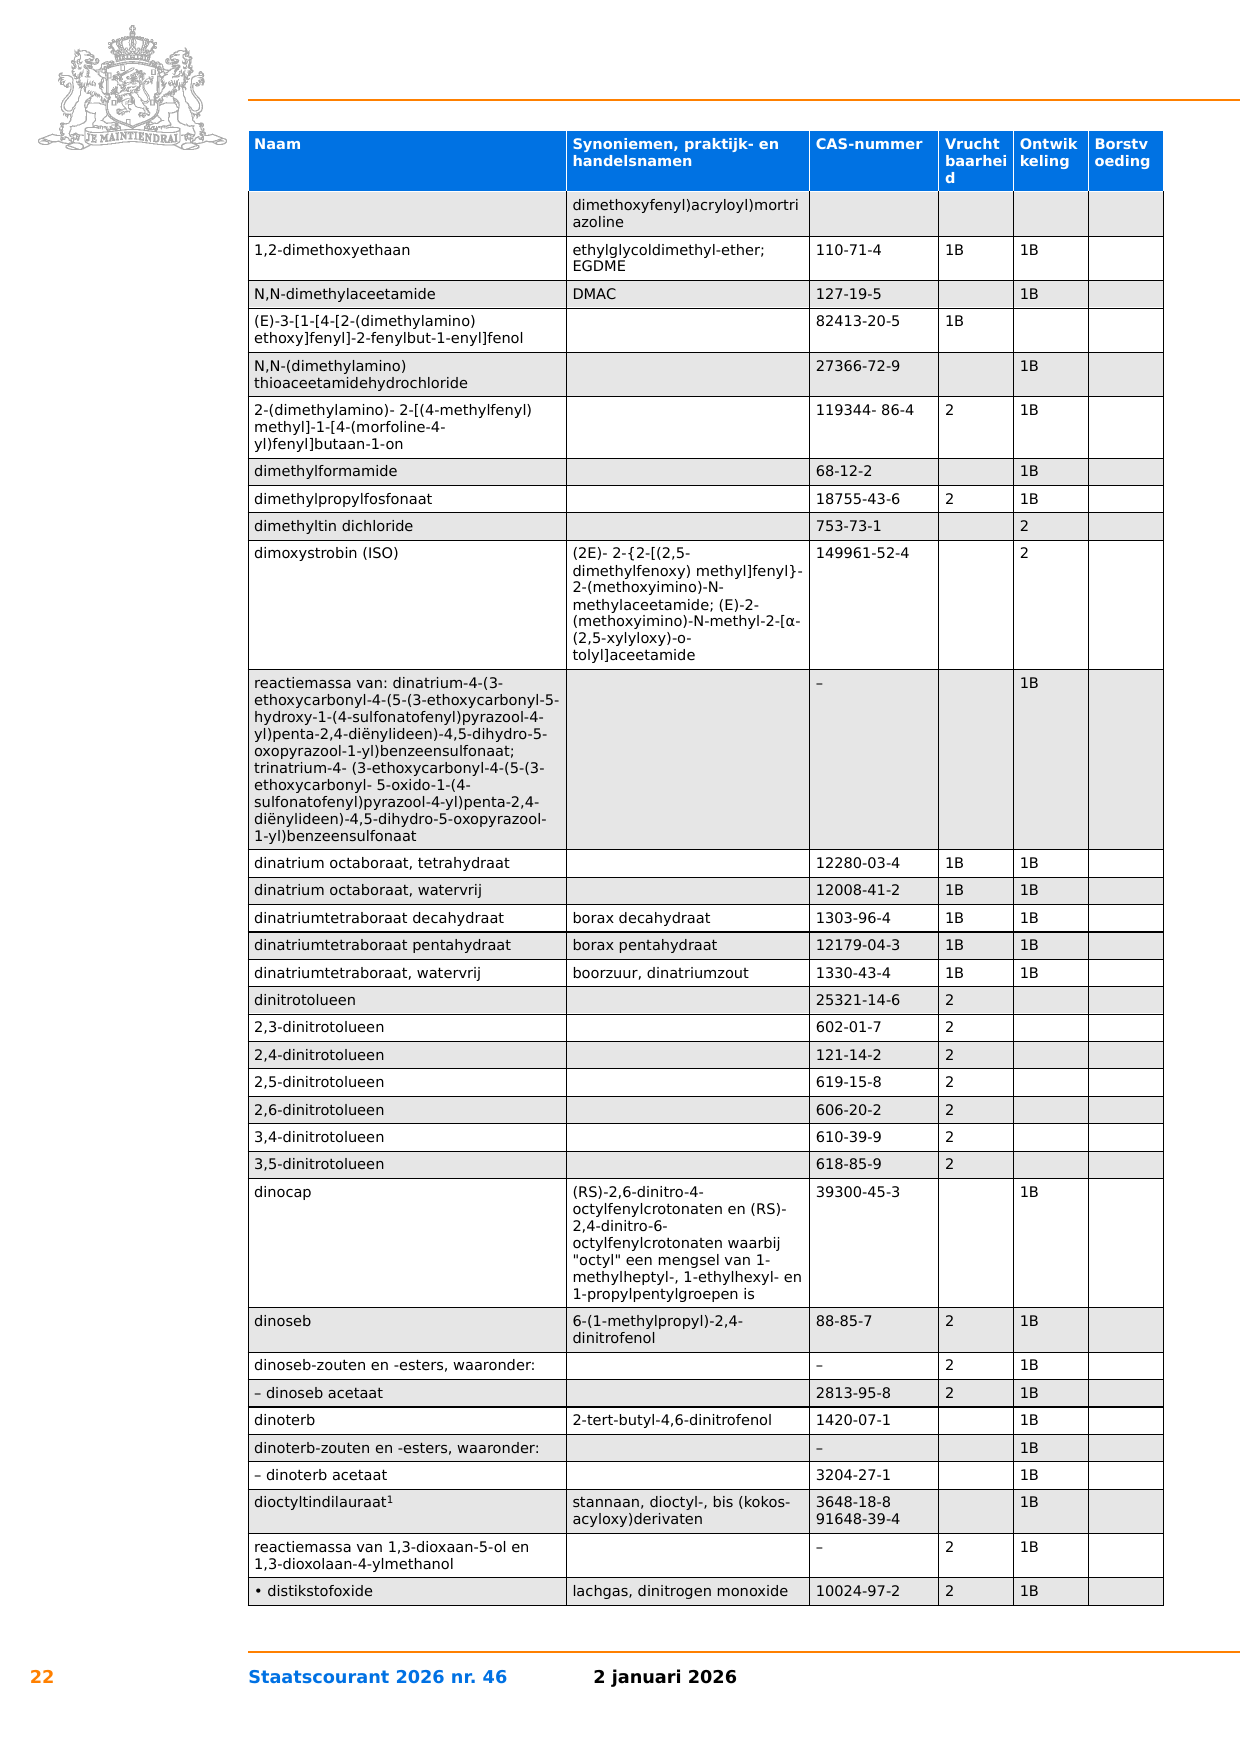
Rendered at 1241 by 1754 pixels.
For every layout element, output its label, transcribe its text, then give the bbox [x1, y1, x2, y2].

table_cell [939, 1408, 1013, 1434]
table_cell 2 [939, 486, 1013, 512]
table_cell dinocap [249, 1179, 566, 1307]
table_cell [939, 541, 1013, 669]
table_cell 1B [1014, 960, 1088, 986]
table_cell 1B [1014, 1308, 1088, 1352]
picture [38, 25, 227, 150]
table_cell [1089, 1578, 1163, 1605]
table_cell dinatrium octaboraat, watervrij [249, 878, 566, 904]
table_cell borax pentahydraat [567, 933, 809, 959]
table_cell [1014, 1015, 1088, 1041]
table_cell 1,2-dimethoxyethaan [249, 237, 566, 280]
table_cell – [810, 1534, 938, 1577]
table_cell (2E)- 2-{2-[(2,5-dimethylfenoxy) methyl]fenyl}- 2-(methoxyimino)-N- methylaceetamide; (E)-2-(methoxyimino)-N-methyl-2-[α-(2,5-xylyloxy)-o-tolyl]aceetamide [567, 541, 809, 669]
table_cell [939, 281, 1013, 307]
table_cell 2,4-dinitrotolueen [249, 1042, 566, 1068]
table_cell 88-85-7 [810, 1308, 938, 1352]
table_cell [1089, 670, 1163, 849]
table_cell 127-19-5 [810, 281, 938, 307]
table_cell 1303-96-4 [810, 905, 938, 931]
table_cell 119344- 86-4 [810, 397, 938, 457]
table_cell 2 [939, 1042, 1013, 1068]
table_cell 1B [1014, 1534, 1088, 1577]
table_cell 3204-27-1 [810, 1462, 938, 1488]
table_cell [567, 1042, 809, 1068]
table_cell dinatriumtetraboraat pentahydraat [249, 933, 566, 959]
table_cell [1089, 541, 1163, 669]
table_cell 149961-52-4 [810, 541, 938, 669]
table_cell [1014, 1152, 1088, 1178]
table_cell 1B [1014, 1353, 1088, 1379]
table_cell 68-12-2 [810, 459, 938, 485]
table_cell dimoxystrobin (ISO) [249, 541, 566, 669]
table_cell 2 [939, 1578, 1013, 1605]
table_cell – dinoterb acetaat [249, 1462, 566, 1488]
table_cell [1014, 309, 1088, 352]
table_cell 1B [1014, 353, 1088, 396]
table_cell [1089, 281, 1163, 307]
table_cell borax decahydraat [567, 905, 809, 931]
table_cell 1B [1014, 1462, 1088, 1488]
table_cell DMAC [567, 281, 809, 307]
table_cell ethylglycoldimethyl-ether; EGDME [567, 237, 809, 280]
table_cell 2 [939, 1015, 1013, 1041]
table_cell [1089, 1462, 1163, 1488]
table_cell [939, 513, 1013, 540]
table_cell dioctyltindilauraat1 [249, 1490, 566, 1533]
table_cell [939, 353, 1013, 396]
table_cell [567, 1435, 809, 1461]
table_cell 1B [1014, 1380, 1088, 1406]
table_cell [567, 987, 809, 1013]
table_cell 1B [939, 237, 1013, 280]
table_cell 3648-18-8 91648-39-4 [810, 1490, 938, 1533]
table_cell 1B [1014, 237, 1088, 280]
table_cell [1089, 905, 1163, 931]
table_cell 1B [1014, 878, 1088, 904]
table_cell 2 [939, 1308, 1013, 1352]
table_cell dinoterb [249, 1408, 566, 1434]
table_cell [939, 670, 1013, 849]
table_cell [567, 1097, 809, 1123]
table_cell dimethoxyfenyl)acryloyl)mortriazoline [567, 192, 809, 236]
table_cell [567, 1152, 809, 1178]
table_cell (RS)-2,6-dinitro-4-octylfenylcrotonaten en (RS)-2,4-dinitro-6-octylfenylcrotonaten waarbij "octyl" een mengsel van 1-methylheptyl-, 1-ethylhexyl- en 1-propylpentylgroepen is [567, 1179, 809, 1307]
table_cell 2 [1014, 541, 1088, 669]
table_cell 1B [939, 309, 1013, 352]
table_cell 2 [939, 1097, 1013, 1123]
table_cell 2 [939, 1353, 1013, 1379]
table_cell 10024-97-2 [810, 1578, 938, 1605]
table_cell 2 [1014, 513, 1088, 540]
table_cell N,N-dimethylaceetamide [249, 281, 566, 307]
table_cell dinoseb-zouten en -esters, waaronder: [249, 1353, 566, 1379]
table_cell 1B [1014, 905, 1088, 931]
table_cell [1089, 1042, 1163, 1068]
table_cell [939, 1179, 1013, 1307]
table_header Vruchtbaarheid [939, 131, 1013, 191]
table_header Borstvoeding [1089, 131, 1163, 191]
table_cell [1014, 1097, 1088, 1123]
table_header Naam [249, 131, 566, 191]
table_cell dinatriumtetraboraat, watervrij [249, 960, 566, 986]
table_cell [939, 192, 1013, 236]
table_cell 2 [939, 397, 1013, 457]
table_cell [567, 850, 809, 877]
table_cell reactiemassa van: dinatrium-4-(3-ethoxycarbonyl-4-(5-(3-ethoxycarbonyl-5-hydroxy-1-(4-sulfonatofenyl)pyrazool-4-yl)penta-2,4-diënylideen)-4,5-dihydro-5-oxopyrazool-1-yl)benzeensulfonaat; trinatrium-4- (3-ethoxycarbonyl-4-(5-(3-ethoxycarbonyl- 5-oxido-1-(4-sulfonatofenyl)pyrazool-4-yl)penta-2,4-diënylideen)-4,5-dihydro-5-oxopyrazool-1-yl)benzeensulfonaat [249, 670, 566, 849]
table_cell 25321-14-6 [810, 987, 938, 1013]
table_cell 12179-04-3 [810, 933, 938, 959]
table_cell dimethyltin dichloride [249, 513, 566, 540]
table_cell reactiemassa van 1,3-dioxaan-5-ol en 1,3-dioxolaan-4-ylmethanol [249, 1534, 566, 1577]
table_cell 82413-20-5 [810, 309, 938, 352]
table_cell [810, 192, 938, 236]
table_cell 1B [1014, 1490, 1088, 1533]
table_cell – [810, 1435, 938, 1461]
table_cell dimethylpropylfosfonaat [249, 486, 566, 512]
table_cell [939, 1435, 1013, 1461]
table_cell [1089, 878, 1163, 904]
table_header Synoniemen, praktijk- en handelsnamen [567, 131, 809, 191]
table_cell [1089, 1408, 1163, 1434]
table_cell dimethylformamide [249, 459, 566, 485]
table_cell [567, 1380, 809, 1406]
table_cell 602-01-7 [810, 1015, 938, 1041]
table_cell 2 [939, 1124, 1013, 1151]
table_cell [567, 878, 809, 904]
table_cell [1089, 1435, 1163, 1461]
table_cell boorzuur, dinatriumzout [567, 960, 809, 986]
table_cell [1089, 987, 1163, 1013]
table_cell dinoseb [249, 1308, 566, 1352]
table_cell [1014, 1069, 1088, 1096]
table_cell 1B [1014, 850, 1088, 877]
table_cell [1014, 987, 1088, 1013]
table_cell 1B [1014, 397, 1088, 457]
table_cell – dinoseb acetaat [249, 1380, 566, 1406]
table_cell [1089, 1380, 1163, 1406]
table_cell 2813-95-8 [810, 1380, 938, 1406]
table_cell [249, 192, 566, 236]
table_cell [567, 1124, 809, 1151]
table_cell 2 [939, 1069, 1013, 1096]
table_cell 2-(dimethylamino)- 2-[(4-methylfenyl) methyl]-1-[4-(morfoline-4- yl)fenyl]butaan-1-on [249, 397, 566, 457]
table_cell [1089, 1069, 1163, 1096]
table_cell [1089, 397, 1163, 457]
table_cell [1089, 1124, 1163, 1151]
table_cell • distikstofoxide [249, 1578, 566, 1605]
table_cell [567, 513, 809, 540]
table_cell 1B [1014, 670, 1088, 849]
table_cell [567, 670, 809, 849]
table_cell 27366-72-9 [810, 353, 938, 396]
table_cell – [810, 1353, 938, 1379]
table_cell 1B [1014, 1435, 1088, 1461]
table_cell 12008-41-2 [810, 878, 938, 904]
table_cell 1B [939, 878, 1013, 904]
table_cell [1089, 1179, 1163, 1307]
table_cell (E)-3-[1-[4-[2-(dimethylamino) ethoxy]fenyl]-2-fenylbut-1-enyl]fenol [249, 309, 566, 352]
table_header CAS-nummer [810, 131, 938, 191]
table_cell [567, 1462, 809, 1488]
table_cell 121-14-2 [810, 1042, 938, 1068]
table_cell [1089, 1097, 1163, 1123]
table_cell [1014, 1124, 1088, 1151]
table_cell 3,4-dinitrotolueen [249, 1124, 566, 1151]
table_cell 618-85-9 [810, 1152, 938, 1178]
table_cell [1089, 960, 1163, 986]
table_cell 2,3-dinitrotolueen [249, 1015, 566, 1041]
table_cell [567, 397, 809, 457]
table_cell 6-(1-methylpropyl)-2,4-dinitrofenol [567, 1308, 809, 1352]
table_cell 1B [1014, 459, 1088, 485]
table_cell [1089, 309, 1163, 352]
table_cell [567, 1534, 809, 1577]
table_cell 1B [1014, 281, 1088, 307]
table_cell [1089, 486, 1163, 512]
table_cell N,N-(dimethylamino) thioaceetamidehydrochloride [249, 353, 566, 396]
table_cell 2,5-dinitrotolueen [249, 1069, 566, 1096]
table_cell [1089, 513, 1163, 540]
table_cell 1330-43-4 [810, 960, 938, 986]
table_cell [939, 459, 1013, 485]
table_cell dinatriumtetraboraat decahydraat [249, 905, 566, 931]
table_cell 18755-43-6 [810, 486, 938, 512]
table_cell 610-39-9 [810, 1124, 938, 1151]
table_cell [567, 1353, 809, 1379]
table_cell 110-71-4 [810, 237, 938, 280]
table_cell 2 [939, 987, 1013, 1013]
table_cell [939, 1462, 1013, 1488]
table_cell 3,5-dinitrotolueen [249, 1152, 566, 1178]
table_cell 2 [939, 1380, 1013, 1406]
table_cell 753-73-1 [810, 513, 938, 540]
table_cell dinitrotolueen [249, 987, 566, 1013]
table_cell 606-20-2 [810, 1097, 938, 1123]
table_cell [1089, 353, 1163, 396]
table_cell [1014, 192, 1088, 236]
table_cell [1089, 459, 1163, 485]
table_cell – [810, 670, 938, 849]
table_cell 1B [939, 850, 1013, 877]
table_cell [1089, 1490, 1163, 1533]
table_cell 1B [1014, 486, 1088, 512]
table_cell stannaan, dioctyl-, bis (kokos-acyloxy)derivaten [567, 1490, 809, 1533]
table_cell [1089, 237, 1163, 280]
table_cell [567, 486, 809, 512]
table_cell dinoterb-zouten en -esters, waaronder: [249, 1435, 566, 1461]
table_cell [1089, 933, 1163, 959]
table_cell [1089, 1353, 1163, 1379]
table_cell 1B [1014, 1179, 1088, 1307]
table_cell [567, 353, 809, 396]
table_header Ontwikkeling [1014, 131, 1088, 191]
table_cell 1B [939, 960, 1013, 986]
table_cell [1089, 1152, 1163, 1178]
table_cell 2-tert-butyl-4,6-dinitrofenol [567, 1408, 809, 1434]
table_cell [1089, 850, 1163, 877]
table_cell 2,6-dinitrotolueen [249, 1097, 566, 1123]
table_cell [567, 1069, 809, 1096]
table_cell 1B [939, 905, 1013, 931]
table_cell 12280-03-4 [810, 850, 938, 877]
table_cell [1089, 1015, 1163, 1041]
table_cell [1014, 1042, 1088, 1068]
table_cell 1420-07-1 [810, 1408, 938, 1434]
table_cell 2 [939, 1534, 1013, 1577]
table_cell [1089, 1308, 1163, 1352]
table_cell [1089, 192, 1163, 236]
table_cell 2 [939, 1152, 1013, 1178]
table_cell 619-15-8 [810, 1069, 938, 1096]
table_cell dinatrium octaboraat, tetrahydraat [249, 850, 566, 877]
table_cell 39300-45-3 [810, 1179, 938, 1307]
table_cell lachgas, dinitrogen monoxide [567, 1578, 809, 1605]
table_cell [939, 1490, 1013, 1533]
table_cell 1B [1014, 1578, 1088, 1605]
table_cell [1089, 1534, 1163, 1577]
table_cell 1B [1014, 1408, 1088, 1434]
table_cell [567, 459, 809, 485]
table_cell [567, 309, 809, 352]
table_cell 1B [1014, 933, 1088, 959]
table_cell 1B [939, 933, 1013, 959]
table_cell [567, 1015, 809, 1041]
